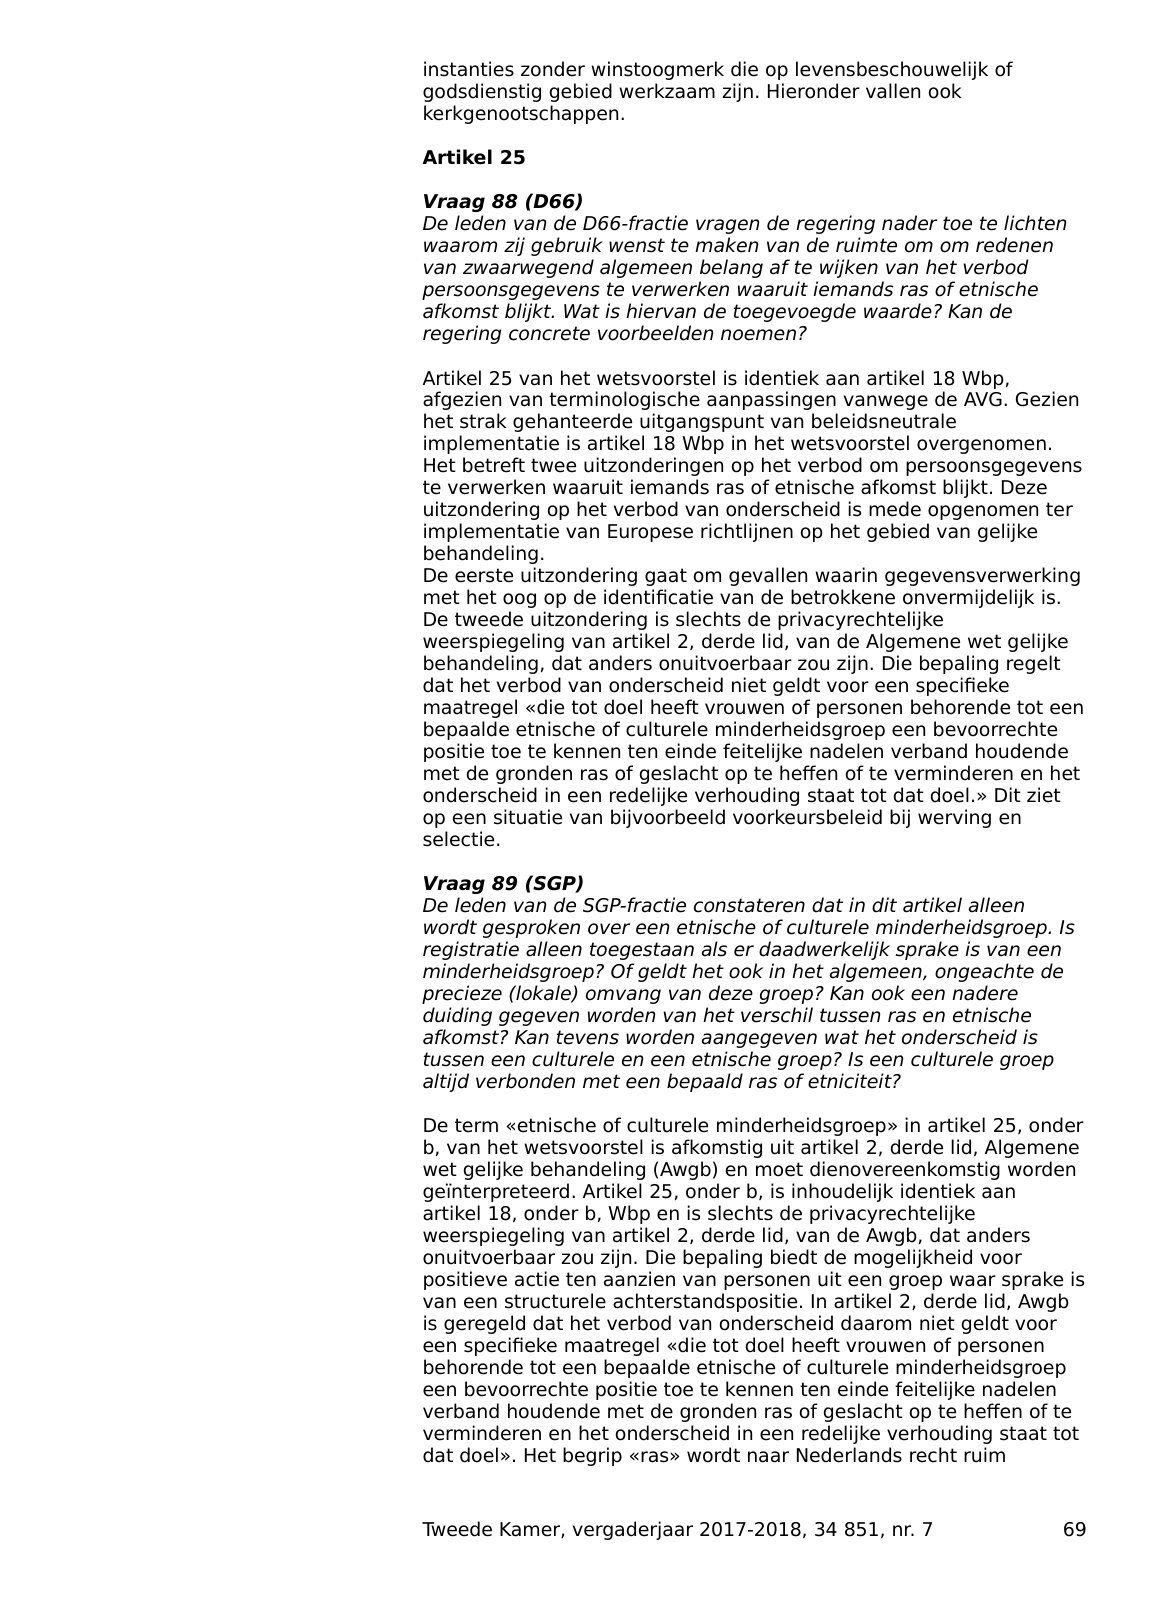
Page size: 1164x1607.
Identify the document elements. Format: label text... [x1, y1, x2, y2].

text Vraag 89 (SGP) [422, 873, 1087, 895]
text De leden van de SGP-fractie constateren dat in dit artikel alleen wordt gesproken over een etnische of culturele minderheidsgroep. Is registratie alleen toegestaan als er daadwerkelijk sprake is van een minderheidsgroep? Of geldt het ook in het algemeen, ongeachte de precieze (lokale) omvang van deze groep? Kan ook een nadere duiding gegeven worden van het verschil tussen ras en etnische afkomst? Kan tevens worden aangegeven wat het onderscheid is tussen een culturele en een etnische groep? Is een culturele groep altijd verbonden met een bepaald ras of etniciteit? [422, 895, 1087, 1093]
text Artikel 25 van het wetsvoorstel is identiek aan artikel 18 Wbp, afgezien van terminologische aanpassingen vanwege de AVG. Gezien het strak gehanteerde uitgangspunt van beleidsneutrale implementatie is artikel 18 Wbp in het wetsvoorstel overgenomen. Het betreft twee uitzonderingen op het verbod om persoonsgegevens te verwerken waaruit iemands ras of etnische afkomst blijkt. Deze uitzondering op het verbod van onderscheid is mede opgenomen ter implementatie van Europese richtlijnen op het gebied van gelijke behandeling. [422, 367, 1087, 565]
text instanties zonder winstoogmerk die op levensbeschouwelijk of godsdienstig gebied werkzaam zijn. Hieronder vallen ook kerkgenootschappen. [422, 59, 1087, 125]
text De term «etnische of culturele minderheidsgroep» in artikel 25, onder b, van het wetsvoorstel is afkomstig uit artikel 2, derde lid, Algemene wet gelijke behandeling (Awgb) en moet dienovereenkomstig worden geïnterpreteerd. Artikel 25, onder b, is inhoudelijk identiek aan artikel 18, onder b, Wbp en is slechts de privacyrechtelijke weerspiegeling van artikel 2, derde lid, van de Awgb, dat anders onuitvoerbaar zou zijn. Die bepaling biedt de mogelijkheid voor positieve actie ten aanzien van personen uit een groep waar sprake is van een structurele achterstandspositie. In artikel 2, derde lid, Awgb is geregeld dat het verbod van onderscheid daarom niet geldt voor een specifieke maatregel «die tot doel heeft vrouwen of personen behorende tot een bepaalde etnische of culturele minderheidsgroep een bevoorrechte positie toe te kennen ten einde feitelijke nadelen verband houdende met de gronden ras of geslacht op te heffen of te verminderen en het onderscheid in een redelijke verhouding staat tot dat doel». Het begrip «ras» wordt naar Nederlands recht ruim [422, 1115, 1087, 1467]
text De leden van de D66-fractie vragen de regering nader toe te lichten waarom zij gebruik wenst te maken van de ruimte om om redenen van zwaarwegend algemeen belang af te wijken van het verbod persoonsgegevens te verwerken waaruit iemands ras of etnische afkomst blijkt. Wat is hiervan de toegevoegde waarde? Kan de regering concrete voorbeelden noemen? [422, 213, 1087, 345]
subtitle Artikel 25 [422, 147, 1087, 169]
text Vraag 88 (D66) [422, 191, 1087, 213]
text De eerste uitzondering gaat om gevallen waarin gegevensverwerking met het oog op de identificatie van de betrokkene onvermijdelijk is. De tweede uitzondering is slechts de privacyrechtelijke weerspiegeling van artikel 2, derde lid, van de Algemene wet gelijke behandeling, dat anders onuitvoerbaar zou zijn. Die bepaling regelt dat het verbod van onderscheid niet geldt voor een specifieke maatregel «die tot doel heeft vrouwen of personen behorende tot een bepaalde etnische of culturele minderheidsgroep een bevoorrechte positie toe te kennen ten einde feitelijke nadelen verband houdende met de gronden ras of geslacht op te heffen of te verminderen en het onderscheid in een redelijke verhouding staat tot dat doel.» Dit ziet op een situatie van bijvoorbeeld voorkeursbeleid bij werving en selectie. [422, 565, 1087, 851]
